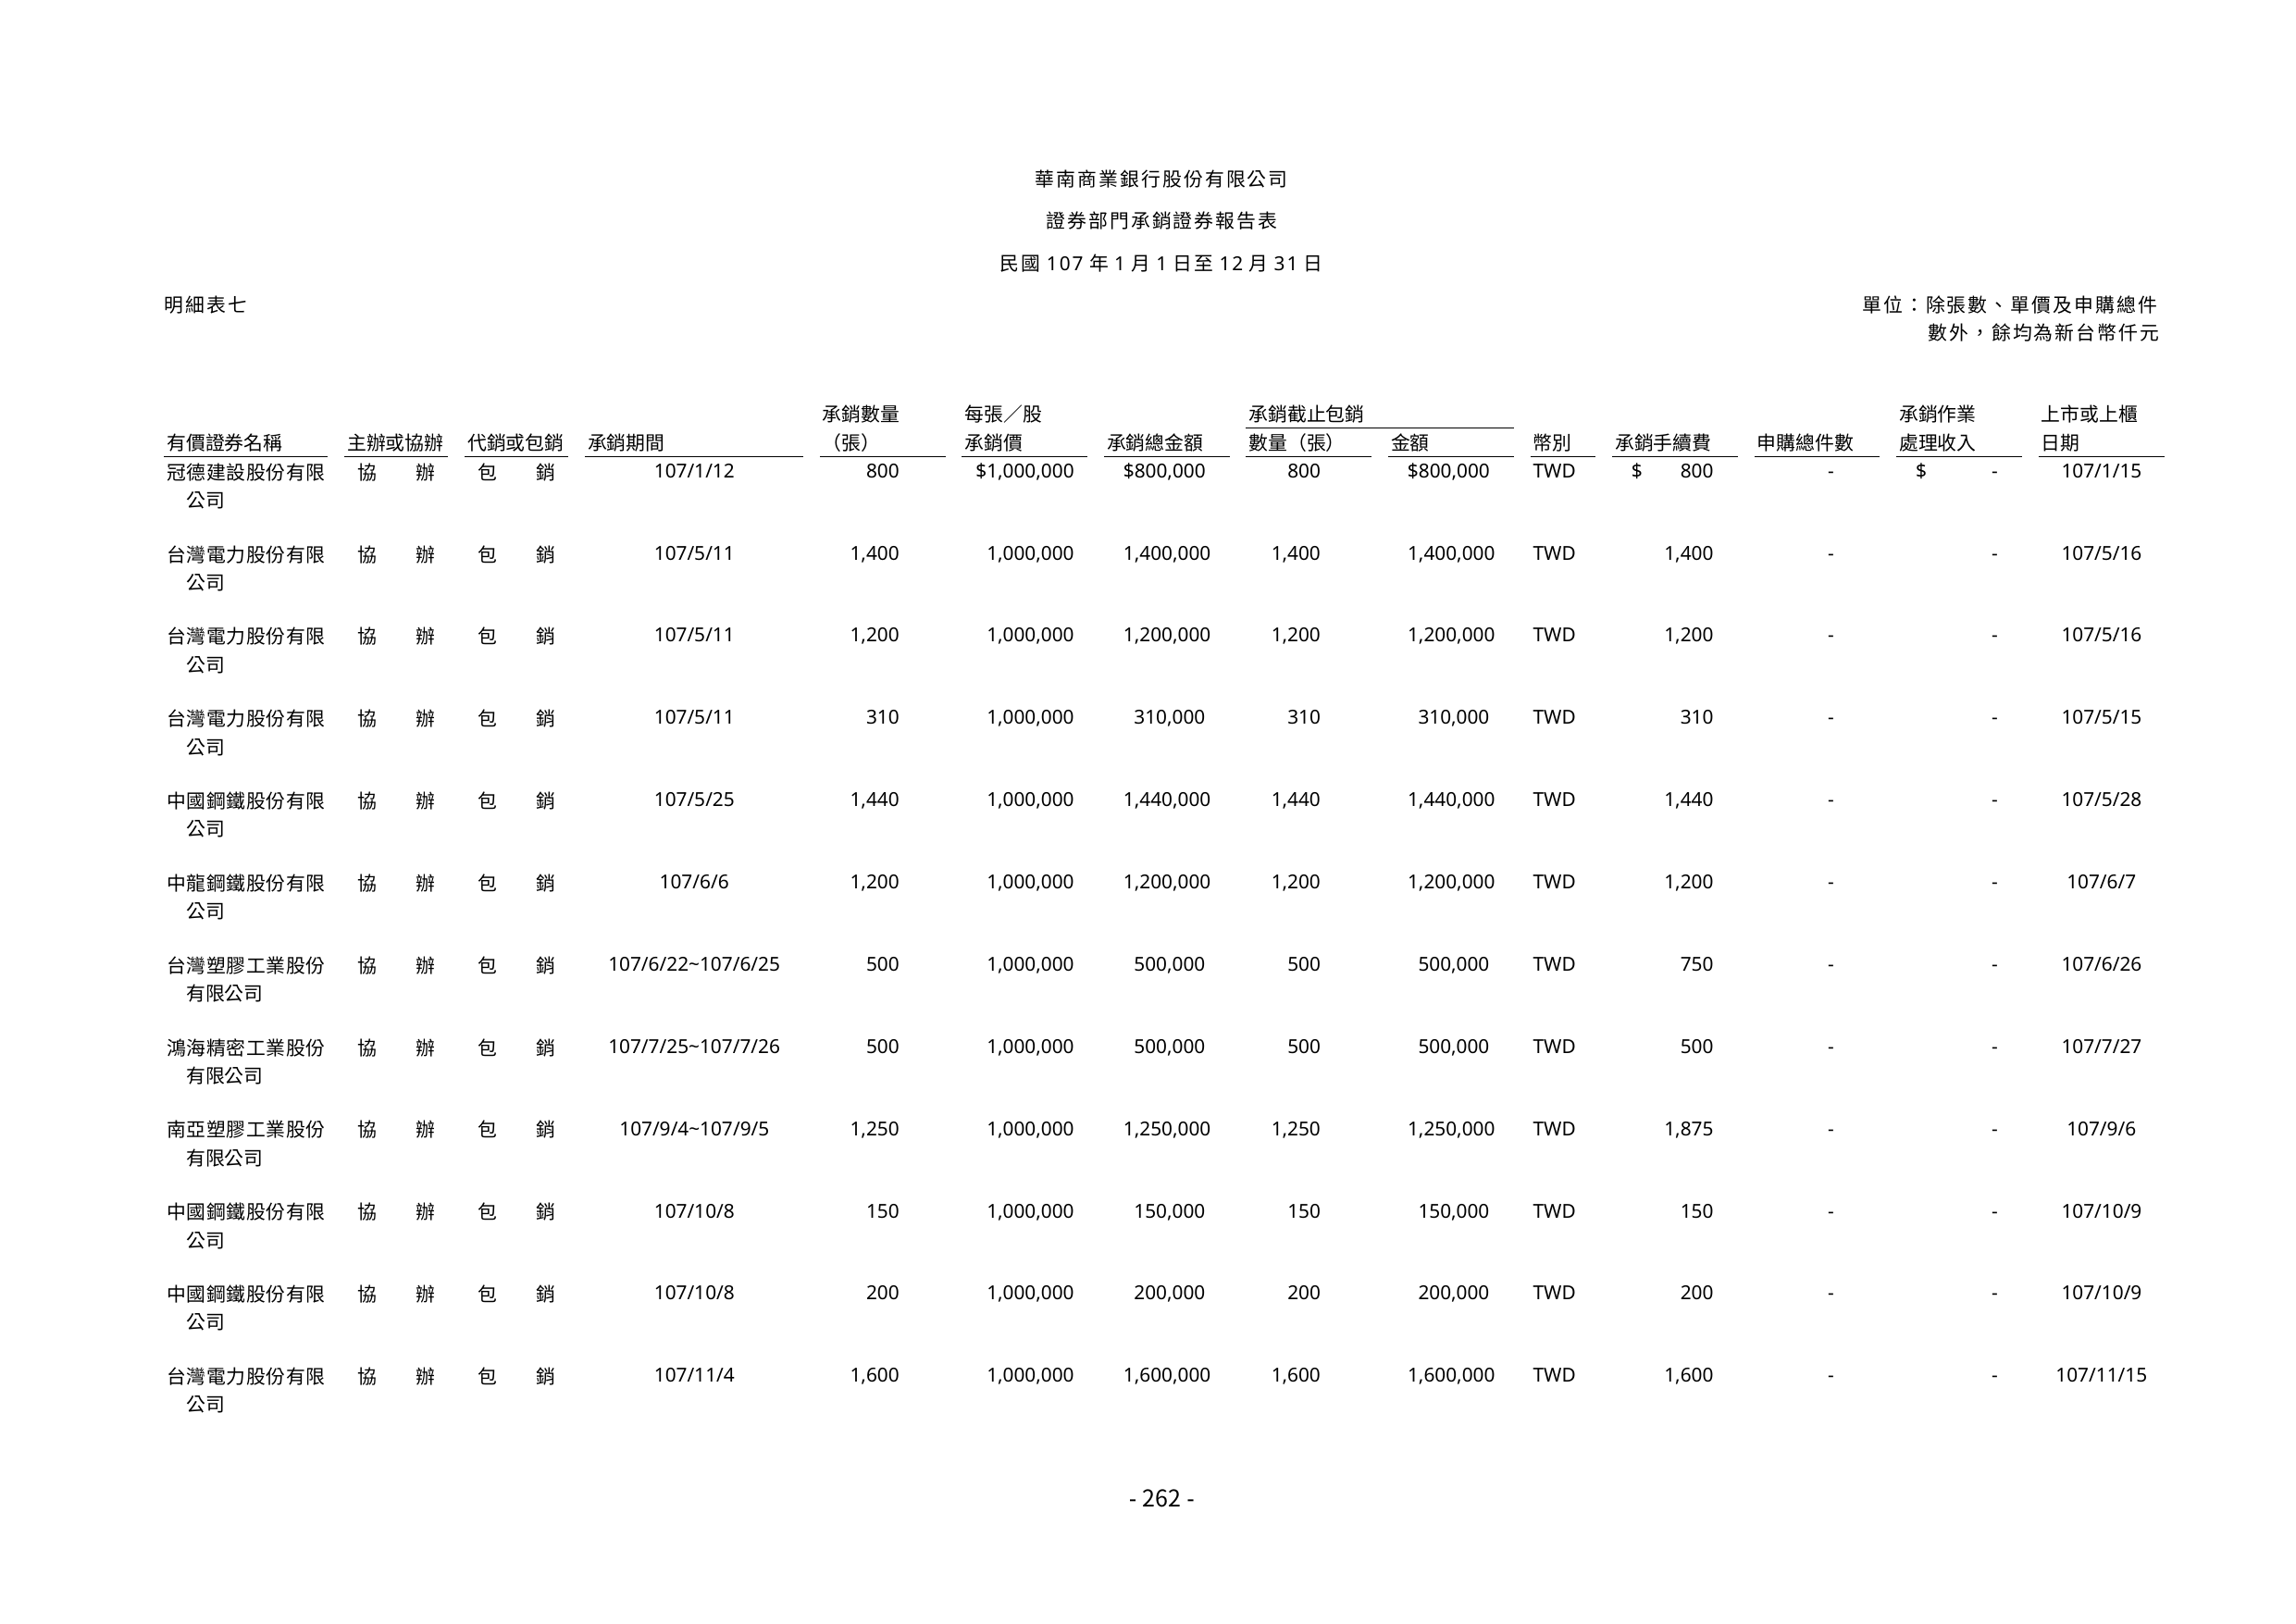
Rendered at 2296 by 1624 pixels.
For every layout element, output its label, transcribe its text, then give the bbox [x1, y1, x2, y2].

table_cell [1087, 1088, 1104, 1115]
table_cell [1738, 1361, 1755, 1418]
table_cell [568, 622, 585, 677]
table_cell 1,200,000 [1388, 622, 1514, 677]
table_cell [1230, 539, 1246, 595]
table_cell [1595, 868, 1612, 924]
table_cell [2039, 1171, 2164, 1197]
table_cell [568, 924, 585, 950]
table_cell [1104, 1418, 1230, 1444]
table_cell [1230, 1115, 1246, 1171]
table_cell [1104, 1253, 1230, 1279]
table_cell 1,000,000 [962, 704, 1087, 760]
table_cell [568, 1335, 585, 1361]
table_cell [448, 677, 465, 704]
table_cell [946, 677, 962, 704]
table_cell [328, 950, 344, 1006]
table_header [1230, 399, 1246, 428]
table_cell [1595, 786, 1612, 842]
table_cell [448, 456, 465, 513]
table_cell - [1755, 1361, 1880, 1418]
table_cell [1531, 1171, 1595, 1197]
table_cell [1738, 1088, 1755, 1115]
table_cell [2022, 868, 2039, 924]
table_cell [1087, 1033, 1104, 1088]
table_header 承銷截止包銷 [1246, 399, 1514, 428]
table_cell 107/5/11 [585, 622, 803, 677]
table_cell [2022, 842, 2039, 868]
table_cell [1595, 1335, 1612, 1361]
table_cell [1738, 950, 1755, 1006]
table_cell [1880, 1171, 1896, 1197]
table_cell [946, 1361, 962, 1418]
table_header [568, 399, 585, 428]
table_cell [1087, 950, 1104, 1006]
table_cell [1087, 622, 1104, 677]
table_cell [1531, 1007, 1595, 1033]
table_cell 1,200,000 [1104, 622, 1230, 677]
table_cell [1246, 513, 1371, 539]
table_cell [1371, 622, 1388, 677]
table_cell [2022, 1280, 2039, 1335]
table_cell [328, 1335, 344, 1361]
table_cell [1880, 456, 1896, 513]
table_cell [2039, 1007, 2164, 1033]
table_cell 1,400 [1246, 539, 1371, 595]
table_cell [1595, 677, 1612, 704]
table_cell [1514, 924, 1530, 950]
table_cell [1531, 513, 1595, 539]
table_cell 500 [1246, 1033, 1371, 1088]
table_cell [803, 760, 820, 786]
table_cell 協 辦 [344, 1197, 448, 1253]
table_cell [2022, 456, 2039, 513]
table_cell 中國鋼鐵股份有限公司 [164, 1197, 328, 1253]
table_cell 107/1/15 [2039, 457, 2164, 513]
table_cell [1514, 1115, 1530, 1171]
table_cell [1371, 595, 1388, 622]
table_cell 包 銷 [465, 1033, 568, 1088]
table_cell [1738, 428, 1755, 456]
table_cell [568, 1197, 585, 1253]
table_cell [344, 924, 448, 950]
table_cell 包 銷 [465, 786, 568, 842]
table_cell [1230, 456, 1246, 513]
table_cell [328, 1088, 344, 1115]
table_cell [1371, 539, 1388, 595]
table_cell [1595, 1253, 1612, 1279]
table_cell 申購總件數 [1755, 428, 1880, 456]
table_cell 107/5/25 [585, 786, 803, 842]
table_cell 協 辦 [344, 1280, 448, 1335]
table_cell [1087, 1197, 1104, 1253]
table_cell 500 [820, 950, 946, 1006]
table_cell [1738, 1253, 1755, 1279]
table_cell 107/9/6 [2039, 1115, 2164, 1171]
table_cell $ 800,000 [1104, 457, 1230, 513]
table_cell [1087, 1418, 1104, 1444]
table_cell [962, 1253, 1087, 1279]
table_cell [820, 1418, 946, 1444]
table_cell [1246, 1007, 1371, 1033]
table_cell [568, 1171, 585, 1197]
table_cell [1595, 539, 1612, 595]
table_cell [164, 924, 328, 950]
table_cell [568, 704, 585, 760]
table_cell [448, 513, 465, 539]
table_cell [1514, 950, 1530, 1006]
table_cell [448, 868, 465, 924]
table_cell 承銷價 [962, 428, 1087, 456]
table_cell - [1896, 622, 2022, 677]
table_cell 107/5/15 [2039, 704, 2164, 760]
table_cell [1880, 868, 1896, 924]
table_cell 包 銷 [465, 1361, 568, 1418]
table_cell [1755, 924, 1880, 950]
table_cell [568, 760, 585, 786]
table_cell [465, 1007, 568, 1033]
table_cell [1738, 1115, 1755, 1171]
table_cell [2022, 513, 2039, 539]
table_cell [1595, 704, 1612, 760]
table_cell [946, 950, 962, 1006]
table_cell 1,200 [1246, 622, 1371, 677]
table_cell 協 辦 [344, 1361, 448, 1418]
table_cell [1880, 1115, 1896, 1171]
table_cell [1880, 677, 1896, 704]
table_header [1738, 399, 1755, 428]
table_cell TWD [1531, 868, 1595, 924]
table_cell [164, 1418, 328, 1444]
table_cell [1230, 1418, 1246, 1444]
table_cell [585, 677, 803, 704]
table_cell [946, 1171, 962, 1197]
table_cell 1,200 [820, 622, 946, 677]
table_cell [585, 842, 803, 868]
table_cell [1880, 595, 1896, 622]
table_cell 1,440 [820, 786, 946, 842]
table_cell [1371, 1418, 1388, 1444]
table_cell [1087, 704, 1104, 760]
table_cell 鴻海精密工業股份有限公司 [164, 1033, 328, 1088]
table_cell - [1896, 1197, 2022, 1253]
table_cell 1,000,000 [962, 868, 1087, 924]
table_cell 107/5/11 [585, 704, 803, 760]
table_cell [1087, 677, 1104, 704]
table_cell - [1755, 1115, 1880, 1171]
table_cell [1087, 1335, 1104, 1361]
table_cell [1738, 1418, 1755, 1444]
table_cell [2022, 1033, 2039, 1088]
table_cell [1612, 760, 1738, 786]
table_cell [1531, 1335, 1595, 1361]
table_cell 200 [1246, 1280, 1371, 1335]
table_cell [1371, 1280, 1388, 1335]
table_cell [448, 1197, 465, 1253]
table_cell [568, 1253, 585, 1279]
table_cell 台灣電力股份有限公司 [164, 622, 328, 677]
table_cell [568, 786, 585, 842]
table_cell [1738, 760, 1755, 786]
table_cell [946, 1033, 962, 1088]
table_header 承銷數量 [820, 399, 946, 428]
table_cell 1,600,000 [1388, 1361, 1514, 1418]
table_cell 1,000,000 [962, 1197, 1087, 1253]
table_cell [1230, 622, 1246, 677]
table_cell [946, 868, 962, 924]
text 明細表七 單位：除張數、單價及申購總件 [164, 290, 2159, 317]
table_cell [946, 1335, 962, 1361]
table_cell [328, 1171, 344, 1197]
table_header [164, 399, 328, 428]
table_cell 500 [820, 1033, 946, 1088]
table_cell [465, 595, 568, 622]
table_cell [1104, 1171, 1230, 1197]
table_cell [1104, 1007, 1230, 1033]
table_cell （張） [820, 428, 946, 456]
table_cell [1595, 428, 1612, 456]
table_cell [1371, 786, 1388, 842]
table_cell [1738, 1171, 1755, 1197]
table_cell [344, 842, 448, 868]
table_cell [820, 1171, 946, 1197]
table_cell [2022, 1418, 2039, 1444]
table_cell [328, 704, 344, 760]
table_cell [1755, 760, 1880, 786]
table_cell 協 辦 [344, 622, 448, 677]
table_cell [1514, 1033, 1530, 1088]
table_cell [1371, 842, 1388, 868]
table_cell - [1755, 1033, 1880, 1088]
table_cell 500,000 [1388, 1033, 1514, 1088]
table_cell [164, 1335, 328, 1361]
table_cell [1880, 1088, 1896, 1115]
table_cell [164, 760, 328, 786]
table_cell [2039, 1335, 2164, 1361]
table_cell [1371, 1007, 1388, 1033]
table_cell [1880, 786, 1896, 842]
table_cell [1230, 1007, 1246, 1033]
table_cell [448, 924, 465, 950]
table_cell - [1755, 950, 1880, 1006]
table_cell 107/7/25~107/7/26 [585, 1033, 803, 1088]
table_cell 500,000 [1104, 1033, 1230, 1088]
table_cell [2039, 1088, 2164, 1115]
table_cell [1755, 595, 1880, 622]
table_cell $1,000,000 [962, 457, 1087, 513]
table_cell [2022, 622, 2039, 677]
table_cell [1087, 456, 1104, 513]
table_cell - [1755, 704, 1880, 760]
table_cell [1104, 677, 1230, 704]
table_cell [568, 842, 585, 868]
table_cell 台灣電力股份有限公司 [164, 704, 328, 760]
table_cell [1612, 924, 1738, 950]
table_cell [1738, 786, 1755, 842]
table_cell [1514, 456, 1530, 513]
table_cell 1,600,000 [1104, 1361, 1230, 1418]
table_cell [1755, 1253, 1880, 1279]
table_cell [1612, 1335, 1738, 1361]
table_header [946, 399, 962, 428]
table_cell 1,000,000 [962, 1115, 1087, 1171]
table_cell [2022, 1007, 2039, 1033]
table_cell [1738, 1033, 1755, 1088]
table_cell [568, 950, 585, 1006]
table_cell [1612, 1253, 1738, 1279]
table_cell 310 [1612, 704, 1738, 760]
table_cell [1087, 868, 1104, 924]
table_cell [1595, 1033, 1612, 1088]
table_cell - [1896, 1280, 2022, 1335]
table_cell [946, 704, 962, 760]
table_header [1880, 399, 1896, 428]
table_cell [344, 513, 448, 539]
table_cell - [1755, 868, 1880, 924]
table_cell [803, 1335, 820, 1361]
table_header [448, 399, 465, 428]
table_cell [164, 842, 328, 868]
table_cell [2039, 677, 2164, 704]
table_cell 協 辦 [344, 786, 448, 842]
table_cell [2022, 1171, 2039, 1197]
table_cell [1880, 539, 1896, 595]
table_cell [946, 1253, 962, 1279]
table_cell [1514, 786, 1530, 842]
table_cell [465, 1088, 568, 1115]
table_cell [1104, 513, 1230, 539]
table_cell - [1896, 539, 2022, 595]
table_cell [946, 428, 962, 456]
table_cell [568, 1361, 585, 1418]
table_cell [803, 924, 820, 950]
table_cell [328, 677, 344, 704]
table_cell 包 銷 [465, 457, 568, 513]
table_cell [1531, 595, 1595, 622]
table_cell TWD [1531, 1280, 1595, 1335]
table_cell [2039, 1418, 2164, 1444]
table_cell 1,200 [820, 868, 946, 924]
table_cell [1612, 513, 1738, 539]
table_cell 處理收入 [1896, 428, 2022, 456]
table_cell [1595, 1007, 1612, 1033]
table_cell [2022, 677, 2039, 704]
table_cell [1371, 1088, 1388, 1115]
text 數外，餘均為新台幣仟元 [164, 317, 2159, 346]
table_cell 150 [1246, 1197, 1371, 1253]
table_cell [1755, 842, 1880, 868]
table_cell [1371, 1253, 1388, 1279]
table_cell [328, 1033, 344, 1088]
table_cell [465, 1418, 568, 1444]
table_header [344, 399, 448, 428]
table_cell [1087, 1280, 1104, 1335]
table_cell [1371, 1171, 1388, 1197]
table_cell [1738, 924, 1755, 950]
table_cell [1514, 704, 1530, 760]
text 華南商業銀行股份有限公司 [164, 164, 2159, 192]
table_cell 310 [1246, 704, 1371, 760]
table_cell 包 銷 [465, 868, 568, 924]
table_cell [803, 677, 820, 704]
table_cell [820, 677, 946, 704]
table_cell [465, 760, 568, 786]
table_cell [1087, 428, 1104, 456]
table_cell 200 [1612, 1280, 1738, 1335]
table_cell [1880, 760, 1896, 786]
table_cell 107/11/4 [585, 1361, 803, 1418]
table_cell [1531, 1418, 1595, 1444]
table_cell [448, 1253, 465, 1279]
table_cell [1880, 1335, 1896, 1361]
table_cell TWD [1531, 704, 1595, 760]
table_cell [328, 622, 344, 677]
table_cell [568, 513, 585, 539]
table_cell 包 銷 [465, 1197, 568, 1253]
table_cell 1,600 [820, 1361, 946, 1418]
table_cell [1371, 704, 1388, 760]
table_cell 包 銷 [465, 704, 568, 760]
table_cell [568, 539, 585, 595]
table_cell [2039, 760, 2164, 786]
table_cell [803, 622, 820, 677]
table_cell [1531, 1088, 1595, 1115]
table_cell [946, 924, 962, 950]
table_cell [328, 786, 344, 842]
table_cell 1,250 [820, 1115, 946, 1171]
text 民國107年1月1日至12月31日 [164, 248, 2159, 276]
table_cell [803, 428, 820, 456]
table_cell [1514, 842, 1530, 868]
table_cell [1738, 595, 1755, 622]
table_cell [1388, 1253, 1514, 1279]
table_cell - [1896, 1033, 2022, 1088]
table_cell [1896, 595, 2022, 622]
table_cell [568, 1280, 585, 1335]
table_cell [1880, 428, 1896, 456]
table_cell 1,000,000 [962, 622, 1087, 677]
table_cell [448, 1115, 465, 1171]
table_cell [585, 1007, 803, 1033]
table_cell [344, 1253, 448, 1279]
table_cell 1,600 [1612, 1361, 1738, 1418]
table_cell [448, 786, 465, 842]
table_cell [1514, 1280, 1530, 1335]
table_cell 107/10/9 [2039, 1197, 2164, 1253]
table_cell [1514, 539, 1530, 595]
table_cell TWD [1531, 786, 1595, 842]
table_cell 800 [820, 457, 946, 513]
table_cell 數量（張） [1246, 428, 1371, 456]
table_cell [1371, 950, 1388, 1006]
table_cell [1896, 1253, 2022, 1279]
table_cell [803, 1418, 820, 1444]
table_cell [1896, 513, 2022, 539]
table_cell [962, 677, 1087, 704]
table_cell [568, 456, 585, 513]
table_cell [1230, 595, 1246, 622]
table_cell 日期 [2039, 428, 2164, 456]
table_cell 150,000 [1104, 1197, 1230, 1253]
table_cell [568, 1088, 585, 1115]
table_cell [962, 513, 1087, 539]
table_cell [1230, 1033, 1246, 1088]
table_cell [1595, 595, 1612, 622]
table_cell 107/9/4~107/9/5 [585, 1115, 803, 1171]
table_cell [1896, 1171, 2022, 1197]
table_cell 1,400 [1612, 539, 1738, 595]
table_cell 中國鋼鐵股份有限公司 [164, 786, 328, 842]
table_cell [1388, 595, 1514, 622]
table_cell [1738, 1197, 1755, 1253]
table_cell [1246, 924, 1371, 950]
table_cell [1896, 1335, 2022, 1361]
table_header [803, 399, 820, 428]
table_cell [1087, 595, 1104, 622]
table_cell [1612, 1088, 1738, 1115]
table_cell 500,000 [1104, 950, 1230, 1006]
table_cell 107/5/11 [585, 539, 803, 595]
table_cell 台灣塑膠工業股份有限公司 [164, 950, 328, 1006]
table_cell [1738, 868, 1755, 924]
table_cell [1738, 677, 1755, 704]
table_cell 1,200,000 [1104, 868, 1230, 924]
table_cell 107/10/9 [2039, 1280, 2164, 1335]
table_cell [1246, 1418, 1371, 1444]
table_cell [1612, 595, 1738, 622]
table_cell [465, 1171, 568, 1197]
table_cell [1531, 924, 1595, 950]
table_cell [568, 868, 585, 924]
table_cell [1104, 1335, 1230, 1361]
table_cell [2022, 1197, 2039, 1253]
table_cell [803, 704, 820, 760]
table_cell [2022, 1088, 2039, 1115]
table_cell [962, 1171, 1087, 1197]
table_cell - [1896, 868, 2022, 924]
table_cell 107/6/22~107/6/25 [585, 950, 803, 1006]
table_cell [164, 1088, 328, 1115]
table_cell [1087, 513, 1104, 539]
table_cell 承銷期間 [585, 428, 803, 456]
table_cell 1,400 [820, 539, 946, 595]
table_cell [1595, 1418, 1612, 1444]
table_cell - [1896, 786, 2022, 842]
table_cell [328, 1115, 344, 1171]
table_cell 107/5/16 [2039, 622, 2164, 677]
table_cell [1388, 1418, 1514, 1444]
table_cell [448, 704, 465, 760]
table_cell 1,200 [1612, 622, 1738, 677]
table_cell [962, 1088, 1087, 1115]
table_cell [1388, 1007, 1514, 1033]
table_cell TWD [1531, 950, 1595, 1006]
table_cell [1371, 456, 1388, 513]
table_cell [568, 595, 585, 622]
table_cell 1,400,000 [1104, 539, 1230, 595]
table_cell 310 [820, 704, 946, 760]
table_cell [803, 950, 820, 1006]
table_cell 1,440,000 [1388, 786, 1514, 842]
table_cell [1880, 950, 1896, 1006]
table_cell [1880, 924, 1896, 950]
table_cell [1388, 677, 1514, 704]
table_cell [946, 1115, 962, 1171]
table_cell [1880, 1197, 1896, 1253]
table_cell [448, 1361, 465, 1418]
table_cell [803, 1171, 820, 1197]
table_cell [568, 1007, 585, 1033]
table_cell [328, 1007, 344, 1033]
table_cell [1104, 1088, 1230, 1115]
table_cell [585, 1171, 803, 1197]
table_cell [1246, 595, 1371, 622]
table_cell TWD [1531, 457, 1595, 513]
table_cell [1230, 428, 1246, 456]
table_cell [803, 786, 820, 842]
table_cell [1230, 1171, 1246, 1197]
table_cell 中國鋼鐵股份有限公司 [164, 1280, 328, 1335]
table_cell 107/5/16 [2039, 539, 2164, 595]
table_cell 107/1/12 [585, 457, 803, 513]
table_cell - [1755, 457, 1880, 513]
table_cell [820, 842, 946, 868]
table_cell [448, 428, 465, 456]
table_cell 750 [1612, 950, 1738, 1006]
table_cell [1595, 1280, 1612, 1335]
table_cell [1388, 513, 1514, 539]
table_cell [568, 677, 585, 704]
table_cell [1896, 842, 2022, 868]
table_cell 107/11/15 [2039, 1361, 2164, 1418]
table_cell - [1755, 1197, 1880, 1253]
table_cell [946, 456, 962, 513]
table_cell [585, 760, 803, 786]
table_cell [568, 1418, 585, 1444]
table_cell [1388, 1335, 1514, 1361]
table_cell [1371, 760, 1388, 786]
table_cell [1514, 760, 1530, 786]
table_cell [1230, 760, 1246, 786]
table_cell 協 辦 [344, 950, 448, 1006]
table_cell 承銷總金額 [1104, 428, 1230, 456]
table_cell [465, 513, 568, 539]
table_cell 承銷手續費 [1612, 428, 1738, 456]
table_cell [2022, 1115, 2039, 1171]
table_cell [1755, 1418, 1880, 1444]
table_cell [1514, 1418, 1530, 1444]
table_cell [585, 1418, 803, 1444]
table_cell [344, 1171, 448, 1197]
table_cell 1,000,000 [962, 950, 1087, 1006]
table_cell [946, 842, 962, 868]
text 證券部門承銷證券報告表 [164, 205, 2159, 234]
table_cell [344, 595, 448, 622]
table_cell [1246, 1171, 1371, 1197]
table_cell [1230, 1361, 1246, 1418]
table_cell 1,440 [1612, 786, 1738, 842]
table_cell [1087, 924, 1104, 950]
table_cell [585, 513, 803, 539]
table_cell [2022, 1253, 2039, 1279]
table_cell [820, 595, 946, 622]
table_cell [1514, 1007, 1530, 1033]
table_cell [1755, 677, 1880, 704]
table_cell [1880, 513, 1896, 539]
table_cell 1,250,000 [1104, 1115, 1230, 1171]
table_cell [2022, 760, 2039, 786]
table_cell [344, 1335, 448, 1361]
table_cell 中龍鋼鐵股份有限公司 [164, 868, 328, 924]
table_cell [2039, 595, 2164, 622]
table_cell [1104, 924, 1230, 950]
table_cell [1755, 1088, 1880, 1115]
table_cell 幣別 [1531, 428, 1595, 456]
table_cell [585, 595, 803, 622]
table_cell 107/10/8 [585, 1280, 803, 1335]
table_cell [344, 1418, 448, 1444]
table_cell [568, 1115, 585, 1171]
table_cell $ 800,000 [1388, 457, 1514, 513]
table_cell [2022, 924, 2039, 950]
table_header 承銷作業 [1896, 399, 2022, 428]
table_cell [568, 1033, 585, 1088]
table_cell [803, 539, 820, 595]
table_cell [568, 428, 585, 456]
table_cell [344, 1007, 448, 1033]
table_cell [803, 1197, 820, 1253]
table_header [1595, 399, 1612, 428]
table_cell [328, 924, 344, 950]
table_header [465, 399, 568, 428]
table_cell [328, 539, 344, 595]
table_cell [448, 539, 465, 595]
table_cell [1738, 1335, 1755, 1361]
table_header [2022, 399, 2039, 428]
table_cell 協 辦 [344, 1033, 448, 1088]
table_cell [448, 622, 465, 677]
table_cell [448, 1335, 465, 1361]
table_cell [328, 456, 344, 513]
table_cell [1388, 1088, 1514, 1115]
table_cell [1087, 1115, 1104, 1171]
table_cell [1612, 1418, 1738, 1444]
table_cell [820, 513, 946, 539]
table_header [1514, 399, 1530, 428]
table_cell 150,000 [1388, 1197, 1514, 1253]
table_cell [448, 842, 465, 868]
table_cell [448, 950, 465, 1006]
table_cell - [1896, 1115, 2022, 1171]
table_cell [1230, 786, 1246, 842]
table_cell [1514, 1171, 1530, 1197]
table_cell [803, 1007, 820, 1033]
table_cell [803, 1280, 820, 1335]
table_cell [1514, 1088, 1530, 1115]
table_cell 主辦或協辦 [344, 428, 448, 456]
table_cell [1104, 842, 1230, 868]
table_cell [803, 868, 820, 924]
table_cell [585, 1088, 803, 1115]
table_cell [1595, 513, 1612, 539]
table_cell 協 辦 [344, 457, 448, 513]
table_cell [448, 1033, 465, 1088]
table_cell [1087, 1171, 1104, 1197]
table_cell [1230, 704, 1246, 760]
table_cell 台灣電力股份有限公司 [164, 1361, 328, 1418]
table_cell [1896, 1088, 2022, 1115]
table_cell [1087, 1361, 1104, 1418]
table_cell 107/6/26 [2039, 950, 2164, 1006]
table_cell 500,000 [1388, 950, 1514, 1006]
table_cell [803, 513, 820, 539]
table_cell [328, 1361, 344, 1418]
table_cell [1738, 456, 1755, 513]
table_cell [803, 842, 820, 868]
table_header [1087, 399, 1104, 428]
table_cell [1612, 1171, 1738, 1197]
table_cell [1388, 842, 1514, 868]
table_cell [448, 760, 465, 786]
table_cell [344, 760, 448, 786]
table_cell [328, 1418, 344, 1444]
table_cell [1514, 622, 1530, 677]
table_cell [820, 924, 946, 950]
table_cell [1595, 924, 1612, 950]
table_cell 協 辦 [344, 704, 448, 760]
table_cell [1595, 1088, 1612, 1115]
table_cell [465, 677, 568, 704]
table_cell [1612, 1007, 1738, 1033]
table_cell [1880, 704, 1896, 760]
table_cell [465, 842, 568, 868]
table_cell [1087, 842, 1104, 868]
table_header 上市或上櫃 [2039, 399, 2164, 428]
table_cell [1371, 1115, 1388, 1171]
table_cell 代銷或包銷 [465, 428, 568, 456]
table_cell [962, 842, 1087, 868]
table_cell TWD [1531, 539, 1595, 595]
table_cell 台灣電力股份有限公司 [164, 539, 328, 595]
table_cell [1738, 842, 1755, 868]
table_cell [2022, 1335, 2039, 1361]
table_cell [1246, 677, 1371, 704]
table_cell 107/7/27 [2039, 1033, 2164, 1088]
table_cell [585, 1253, 803, 1279]
table_cell [448, 1171, 465, 1197]
table_cell [820, 1253, 946, 1279]
table_cell [1514, 595, 1530, 622]
table_cell [2022, 1361, 2039, 1418]
table_cell [1896, 1418, 2022, 1444]
table_cell [328, 428, 344, 456]
table_cell [1246, 1253, 1371, 1279]
table_cell [1230, 842, 1246, 868]
table_cell [448, 595, 465, 622]
table_cell [1738, 622, 1755, 677]
table_cell [328, 760, 344, 786]
table_cell [328, 868, 344, 924]
table_cell 南亞塑膠工業股份有限公司 [164, 1115, 328, 1171]
table_cell [1595, 760, 1612, 786]
table_cell [946, 1088, 962, 1115]
table_cell [1880, 622, 1896, 677]
table_cell [328, 513, 344, 539]
table_cell [328, 1253, 344, 1279]
table_cell 1,000,000 [962, 786, 1087, 842]
table_cell [962, 760, 1087, 786]
table_cell [1388, 760, 1514, 786]
table_cell [962, 595, 1087, 622]
table_cell 1,200 [1246, 868, 1371, 924]
table_cell [1880, 1280, 1896, 1335]
table_cell - [1755, 539, 1880, 595]
table_cell [820, 1007, 946, 1033]
table_cell [1514, 1335, 1530, 1361]
table_cell 310,000 [1104, 704, 1230, 760]
table_cell [2022, 704, 2039, 760]
table_cell [1738, 704, 1755, 760]
table_cell [1880, 1007, 1896, 1033]
table_cell [328, 1197, 344, 1253]
table_cell [1371, 1033, 1388, 1088]
table_cell 107/10/8 [585, 1197, 803, 1253]
table_cell [1896, 677, 2022, 704]
table_cell 107/6/7 [2039, 868, 2164, 924]
table_cell [1230, 513, 1246, 539]
table_cell [1880, 842, 1896, 868]
table_cell [328, 595, 344, 622]
table_cell 150 [820, 1197, 946, 1253]
table_cell [946, 1418, 962, 1444]
table_cell [328, 842, 344, 868]
table_cell [803, 456, 820, 513]
table_cell [1880, 1418, 1896, 1444]
table_cell [1595, 456, 1612, 513]
table_cell [803, 1115, 820, 1171]
table_cell [820, 1088, 946, 1115]
table_cell [1595, 1197, 1612, 1253]
table_cell 1,000,000 [962, 1361, 1087, 1418]
table_cell [1880, 1033, 1896, 1088]
table_cell [820, 1335, 946, 1361]
table_cell [962, 924, 1087, 950]
table_cell 1,000,000 [962, 1280, 1087, 1335]
table_cell 協 辦 [344, 868, 448, 924]
table_cell [1230, 950, 1246, 1006]
table_cell [1755, 1335, 1880, 1361]
table_cell - [1896, 704, 2022, 760]
table_cell - [1755, 786, 1880, 842]
table_cell [465, 1253, 568, 1279]
table_cell [1880, 1253, 1896, 1279]
table_cell [1531, 1253, 1595, 1279]
table_cell [2039, 1253, 2164, 1279]
table_cell [2022, 786, 2039, 842]
table_cell [1880, 1361, 1896, 1418]
table_cell 有價證券名稱 [164, 428, 328, 456]
table_cell [1531, 760, 1595, 786]
table_cell 協 辦 [344, 1115, 448, 1171]
table_cell 1,000,000 [962, 539, 1087, 595]
table_cell [1755, 1171, 1880, 1197]
table_cell [803, 1033, 820, 1088]
table_cell [946, 622, 962, 677]
table_cell [2022, 428, 2039, 456]
table_cell [1087, 539, 1104, 595]
table_cell [2022, 950, 2039, 1006]
table_cell [946, 539, 962, 595]
table_cell [2022, 595, 2039, 622]
table_cell [1087, 1253, 1104, 1279]
table_cell TWD [1531, 622, 1595, 677]
table_cell [1246, 1335, 1371, 1361]
table_cell 1,400,000 [1388, 539, 1514, 595]
table_cell [1371, 1197, 1388, 1253]
table_cell - [1755, 1280, 1880, 1335]
table_cell 包 銷 [465, 1280, 568, 1335]
table_cell [946, 760, 962, 786]
table_cell [1371, 677, 1388, 704]
table_cell [1531, 677, 1595, 704]
table_cell [1595, 1115, 1612, 1171]
table_cell [1514, 1253, 1530, 1279]
table_cell [164, 677, 328, 704]
table_cell [2039, 924, 2164, 950]
table_cell [1514, 677, 1530, 704]
table_cell 包 銷 [465, 950, 568, 1006]
table_cell [164, 1253, 328, 1279]
table_cell 107/6/6 [585, 868, 803, 924]
table_cell [2039, 513, 2164, 539]
table_cell 1,440 [1246, 786, 1371, 842]
table_cell [1595, 950, 1612, 1006]
table_cell - [1755, 622, 1880, 677]
table_cell [1388, 1171, 1514, 1197]
table_cell [1230, 924, 1246, 950]
table_cell 200,000 [1388, 1280, 1514, 1335]
table_cell [1104, 760, 1230, 786]
table_cell [1087, 760, 1104, 786]
table_cell [1371, 513, 1388, 539]
table_cell [1371, 428, 1388, 456]
table_header [1755, 399, 1880, 428]
table_cell $ 800 [1612, 457, 1738, 513]
table_cell TWD [1531, 1197, 1595, 1253]
table_cell 107/5/28 [2039, 786, 2164, 842]
table_cell [803, 1361, 820, 1418]
table_cell [1514, 1197, 1530, 1253]
table_cell [1755, 513, 1880, 539]
table_cell 1,200,000 [1388, 868, 1514, 924]
table_cell 1,875 [1612, 1115, 1738, 1171]
table_header [1612, 399, 1738, 428]
table_cell [946, 595, 962, 622]
table_cell [1738, 1007, 1755, 1033]
table_cell [1514, 428, 1530, 456]
table_cell [585, 924, 803, 950]
table_cell [803, 1088, 820, 1115]
table_cell [448, 1088, 465, 1115]
table_cell [1230, 868, 1246, 924]
table_cell 包 銷 [465, 1115, 568, 1171]
table_cell [328, 1280, 344, 1335]
table_cell $ - [1896, 457, 2022, 513]
table_cell TWD [1531, 1115, 1595, 1171]
table_cell [1595, 1361, 1612, 1418]
table_cell [1246, 760, 1371, 786]
table_cell [946, 513, 962, 539]
table_cell [1595, 842, 1612, 868]
table_cell [465, 1335, 568, 1361]
table_cell [1531, 842, 1595, 868]
table_cell [1230, 1253, 1246, 1279]
table_cell 200 [820, 1280, 946, 1335]
table_cell [448, 1418, 465, 1444]
table_cell [946, 786, 962, 842]
table_cell - [1896, 1361, 2022, 1418]
table_cell 800 [1246, 457, 1371, 513]
table_cell [962, 1335, 1087, 1361]
table_cell 包 銷 [465, 539, 568, 595]
table_cell TWD [1531, 1361, 1595, 1418]
table_cell [1896, 924, 2022, 950]
table_cell [1738, 539, 1755, 595]
table_cell [1755, 1007, 1880, 1033]
table_cell [1388, 924, 1514, 950]
table_cell [962, 1007, 1087, 1033]
table_cell 包 銷 [465, 622, 568, 677]
table_cell [1246, 1088, 1371, 1115]
table_header [585, 399, 803, 428]
table_cell [1612, 677, 1738, 704]
table_cell [962, 1418, 1087, 1444]
table_cell [1371, 1335, 1388, 1361]
table_cell 500 [1612, 1033, 1738, 1088]
table_header [1104, 399, 1230, 428]
table_cell [1514, 868, 1530, 924]
table_cell [1371, 868, 1388, 924]
table_cell [1246, 842, 1371, 868]
table_cell [164, 1007, 328, 1033]
table_cell TWD [1531, 1033, 1595, 1088]
table_header [1531, 399, 1595, 428]
table_cell [1514, 513, 1530, 539]
table_cell 1,250,000 [1388, 1115, 1514, 1171]
table_cell [1230, 677, 1246, 704]
table_cell [1230, 1280, 1246, 1335]
table_cell [1230, 1335, 1246, 1361]
table_cell [448, 1007, 465, 1033]
table_cell [1612, 842, 1738, 868]
table_cell [164, 595, 328, 622]
table_cell [164, 1171, 328, 1197]
table_cell [803, 595, 820, 622]
table_cell [1595, 1171, 1612, 1197]
table_header 每張／股 [962, 399, 1087, 428]
table_cell 冠德建設股份有限公司 [164, 457, 328, 513]
table_cell [1371, 1361, 1388, 1418]
table_cell 協 辦 [344, 539, 448, 595]
table_cell [946, 1007, 962, 1033]
table_cell [1896, 1007, 2022, 1033]
table_cell [2022, 539, 2039, 595]
table_cell [1514, 1361, 1530, 1418]
table_cell 200,000 [1104, 1280, 1230, 1335]
table_cell [946, 1280, 962, 1335]
table_cell [344, 677, 448, 704]
table_cell 1,600 [1246, 1361, 1371, 1418]
table_cell [585, 1335, 803, 1361]
table_cell [465, 924, 568, 950]
table_cell 金額 [1388, 428, 1514, 456]
table_cell [1371, 924, 1388, 950]
table_cell [1104, 595, 1230, 622]
table_cell 150 [1612, 1197, 1738, 1253]
table_cell [803, 1253, 820, 1279]
table_cell [1230, 1088, 1246, 1115]
table_cell 1,250 [1246, 1115, 1371, 1171]
table_cell [2039, 842, 2164, 868]
table_cell [1738, 513, 1755, 539]
table_cell [344, 1088, 448, 1115]
table_header [328, 399, 344, 428]
table_cell - [1896, 950, 2022, 1006]
table_cell 1,200 [1612, 868, 1738, 924]
table_cell [1230, 1197, 1246, 1253]
table_cell [1595, 622, 1612, 677]
table_cell [946, 1197, 962, 1253]
table_cell [1738, 1280, 1755, 1335]
table_cell 1,440,000 [1104, 786, 1230, 842]
table_cell 1,000,000 [962, 1033, 1087, 1088]
table_cell [820, 760, 946, 786]
table_cell [448, 1280, 465, 1335]
table_cell [164, 513, 328, 539]
table_cell 500 [1246, 950, 1371, 1006]
table_cell [1087, 1007, 1104, 1033]
table_cell [1896, 760, 2022, 786]
table_cell 310,000 [1388, 704, 1514, 760]
table_cell [1087, 786, 1104, 842]
